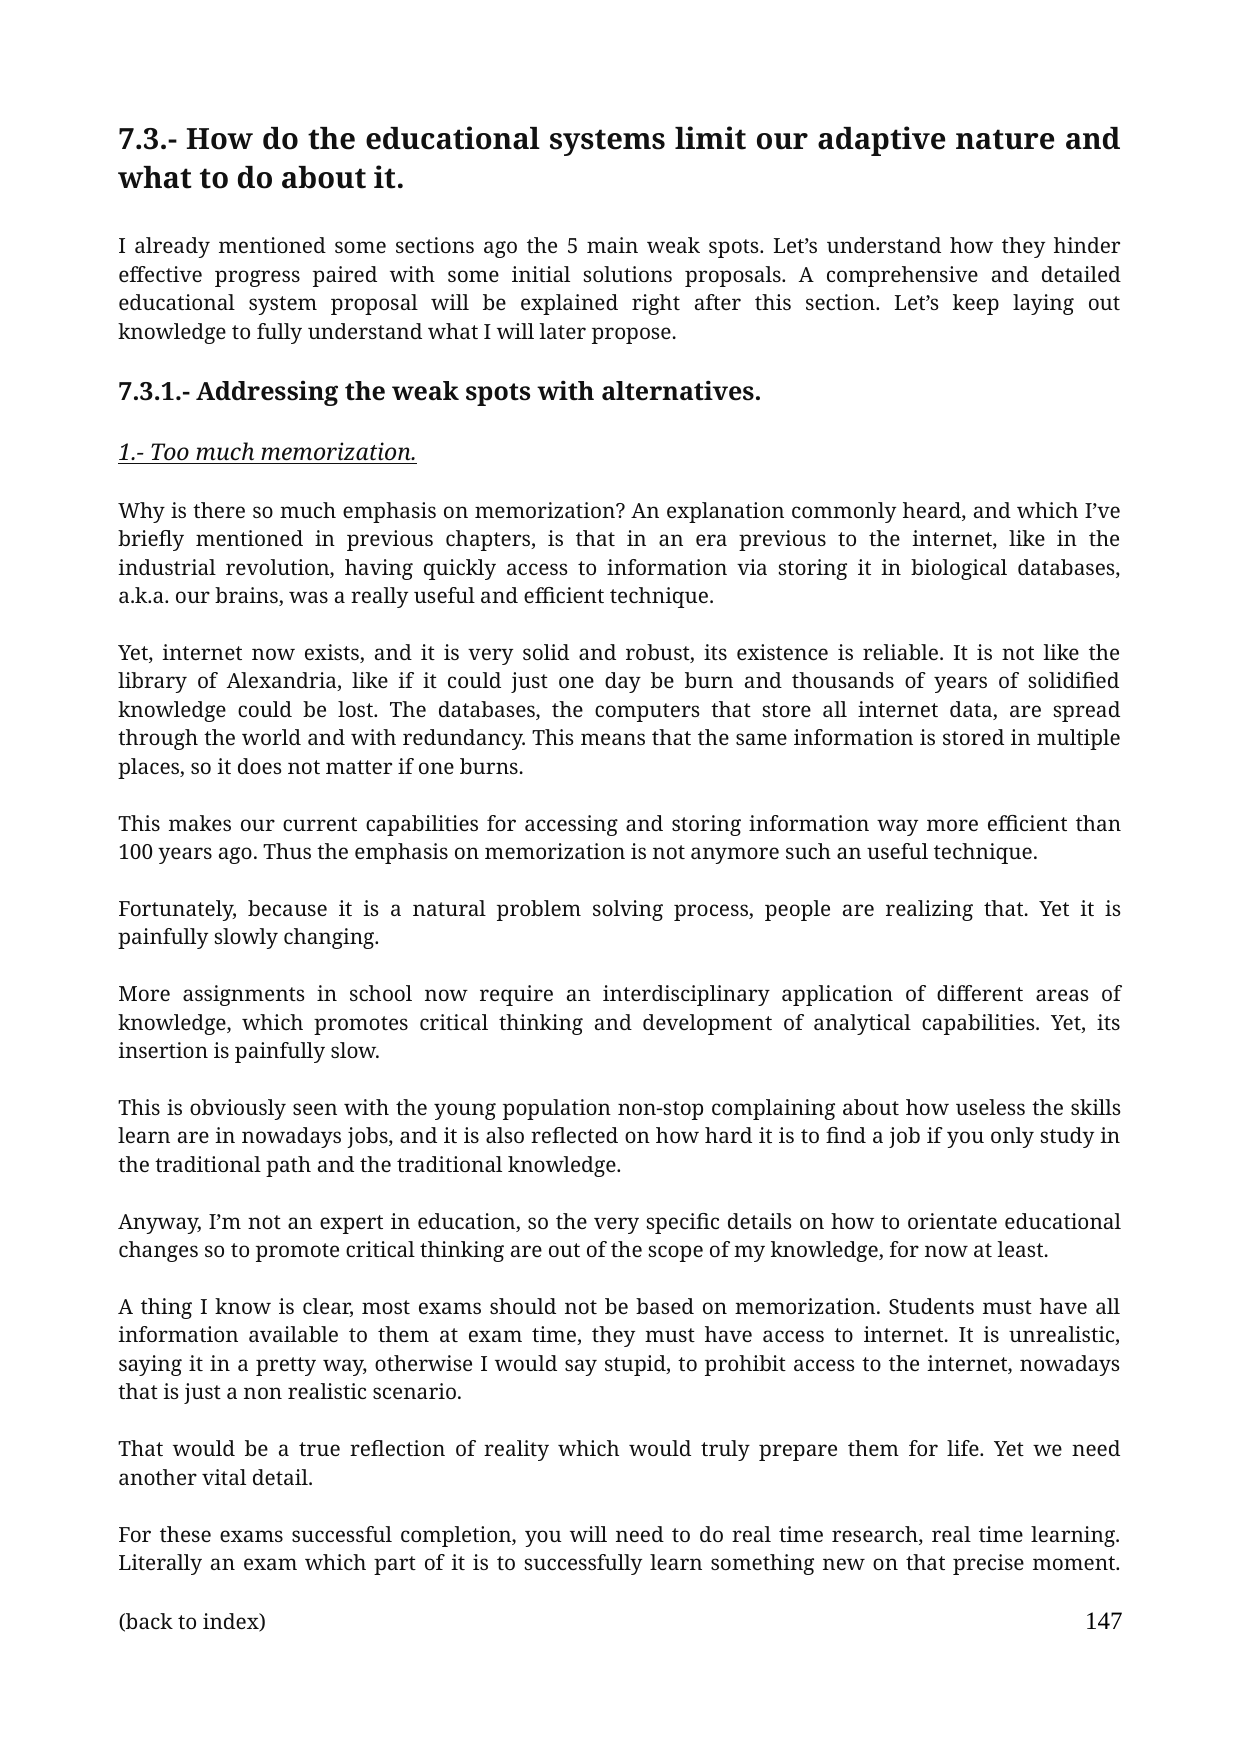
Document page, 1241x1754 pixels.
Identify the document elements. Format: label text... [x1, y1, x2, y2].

text 1.- Too much memorization. [118, 436, 1122, 467]
text More assignments in school now require an interdisciplinary application of different areas of knowledge, which promotes critical thinking and development of analytical capabilities. Yet, its insertion is painfully slow. [118, 979, 1122, 1065]
text Why is there so much emphasis on memorization? An explanation commonly heard, and which I’ve briefly mentioned in previous chapters, is that in an era previous to the internet, like in the industrial revolution, having quickly access to information via storing it in biological databases, a.k.a. our brains, was a really useful and efficient technique. [118, 496, 1122, 610]
text For these exams successful completion, you will need to do real time research, real time learning. Literally an exam which part of it is to successfully learn something new on that precise moment. [118, 1520, 1122, 1577]
text This is obviously seen with the young population non-stop complaining about how useless the skills learn are in nowadays jobs, and it is also reflected on how hard it is to find a job if you only study in the traditional path and the traditional knowledge. [118, 1093, 1122, 1178]
text Anyway, I’m not an expert in education, so the very specific details on how to orientate educational changes so to promote critical thinking are out of the scope of my knowledge, for now at least. [118, 1207, 1122, 1264]
text 7.3.1.- Addressing the weak spots with alternatives. [118, 374, 1122, 408]
text Yet, internet now exists, and it is very solid and robust, its existence is reliable. It is not like the library of Alexandria, like if it could just one day be burn and thousands of years of solidified knowledge could be lost. The databases, the computers that store all internet data, are spread through the world and with redundancy. This means that the same information is stored in multiple places, so it does not matter if one burns. [118, 638, 1122, 780]
text A thing I know is clear, most exams should not be based on memorization. Students must have all information available to them at exam time, they must have access to internet. It is unrealistic, saying it in a pretty way, otherwise I would say stupid, to prohibit access to the internet, nowadays that is just a non realistic scenario. [118, 1292, 1122, 1406]
text This makes our current capabilities for accessing and storing information way more efficient than 100 years ago. Thus the emphasis on memorization is not anymore such an useful technique. [118, 809, 1122, 866]
text I already mentioned some sections ago the 5 main weak spots. Let’s understand how they hinder effective progress paired with some initial solutions proposals. A comprehensive and detailed educational system proposal will be explained right after this section. Let’s keep laying out knowledge to fully understand what I will later propose. [118, 232, 1122, 345]
text 7.3.- How do the educational systems limit our adaptive nature and what to do about it. [118, 118, 1122, 197]
text That would be a true reflection of reality which would truly prepare them for life. Yet we need another vital detail. [118, 1434, 1122, 1491]
text Fortunately, because it is a natural problem solving process, people are realizing that. Yet it is painfully slowly changing. [118, 894, 1122, 951]
